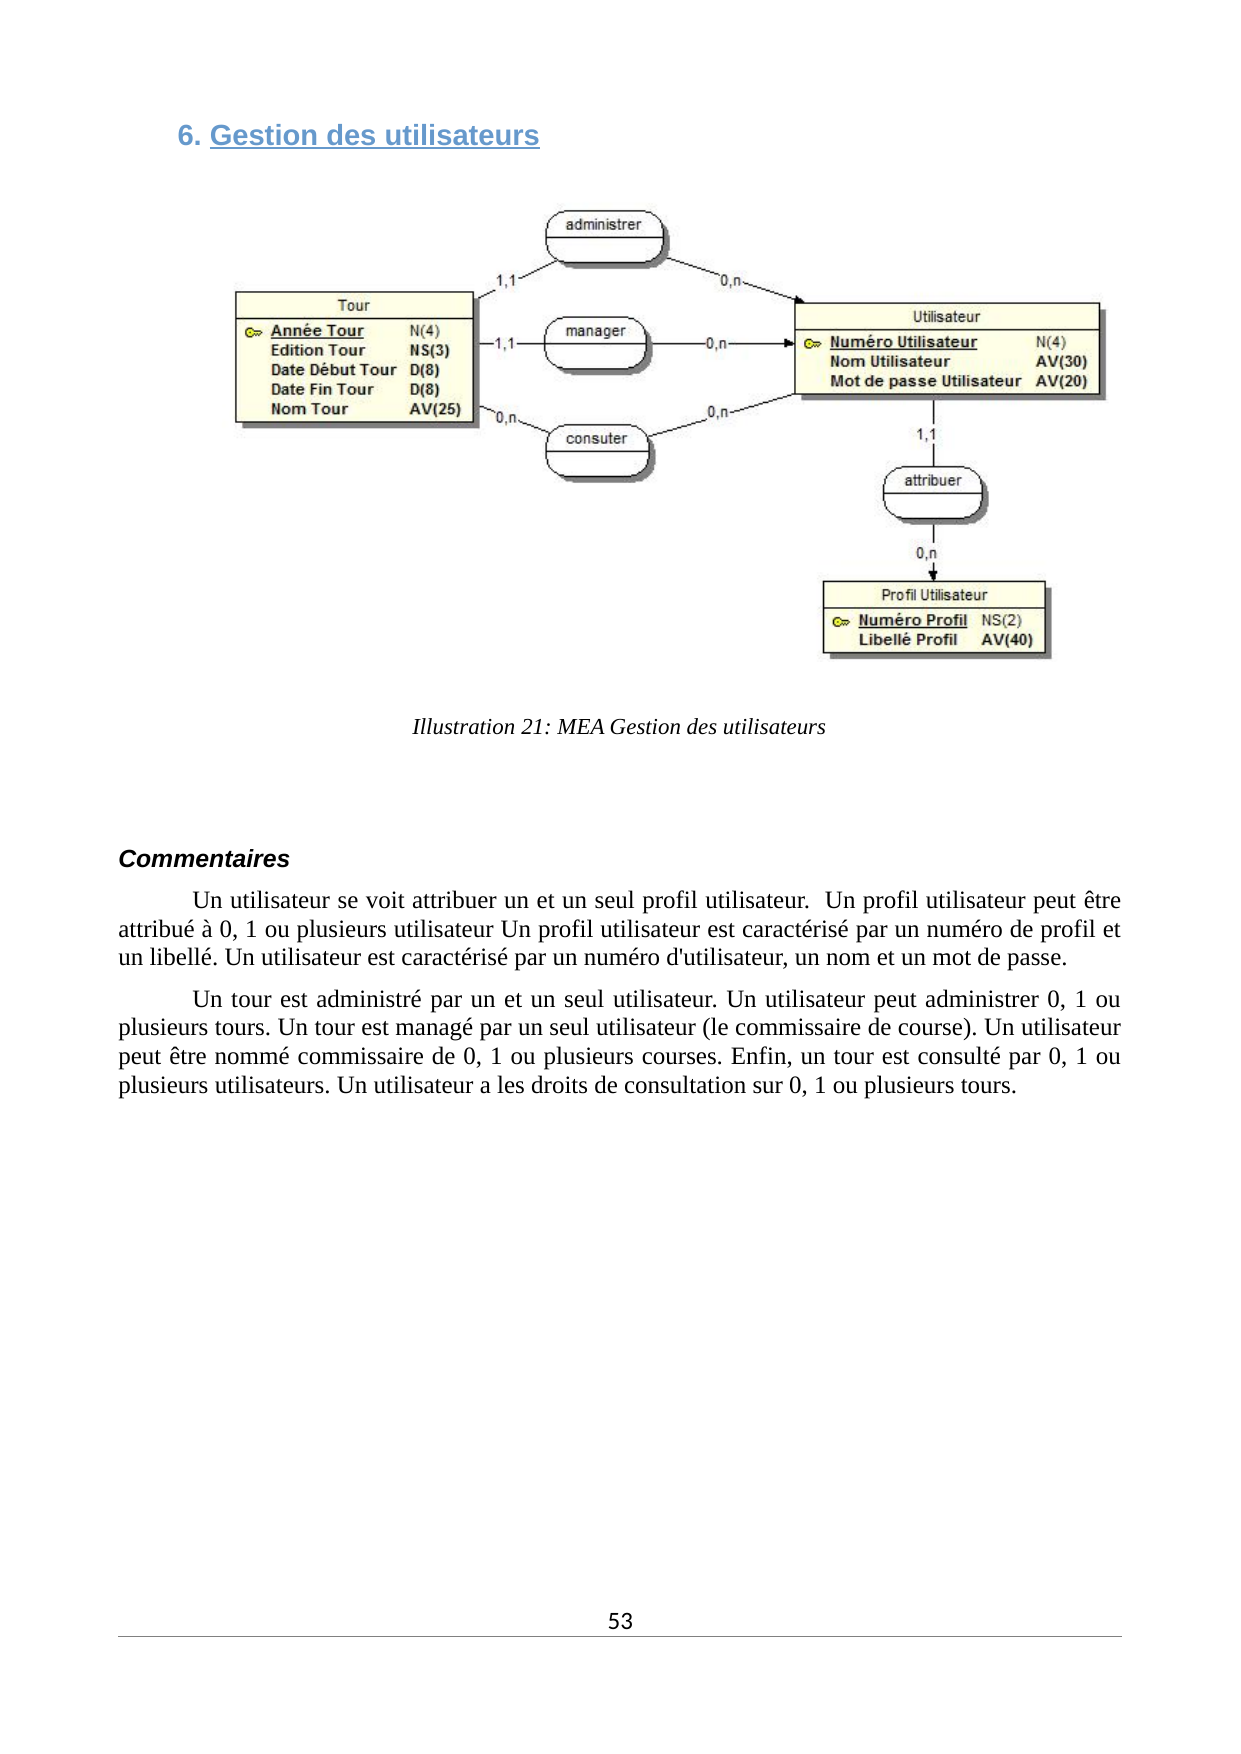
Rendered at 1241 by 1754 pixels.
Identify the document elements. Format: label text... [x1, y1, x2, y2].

subtitle Gestion des utilisateurs [177, 118, 1122, 152]
text Illustration 21: MEA Gestion des utilisateurs [94, 713, 1146, 739]
subtitle Commentaires [94, 739, 1146, 872]
subtitle [94, 182, 1146, 713]
text Un utilisateur se voit attribuer un et un seul profil utilisateur. Un profil utilisateur peut être attribué à 0, 1 ou plusieurs utilisateur Un profil utilisateur est caractérisé par un numéro de profil et un libellé. Un utilisateur est caractérisé par un numéro d'utilisateur, un nom et un mot de passe. [118, 885, 1122, 971]
picture [131, 181, 1109, 662]
text Un tour est administré par un et un seul utilisateur. Un utilisateur peut administrer 0, 1 ou plusieurs tours. Un tour est managé par un seul utilisateur (le commissaire de course). Un utilisateur peut être nommé commissaire de 0, 1 ou plusieurs courses. Enfin, un tour est consulté par 0, 1 ou plusieurs utilisateurs. Un utilisateur a les droits de consultation sur 0, 1 ou plusieurs tours. [118, 984, 1122, 1099]
